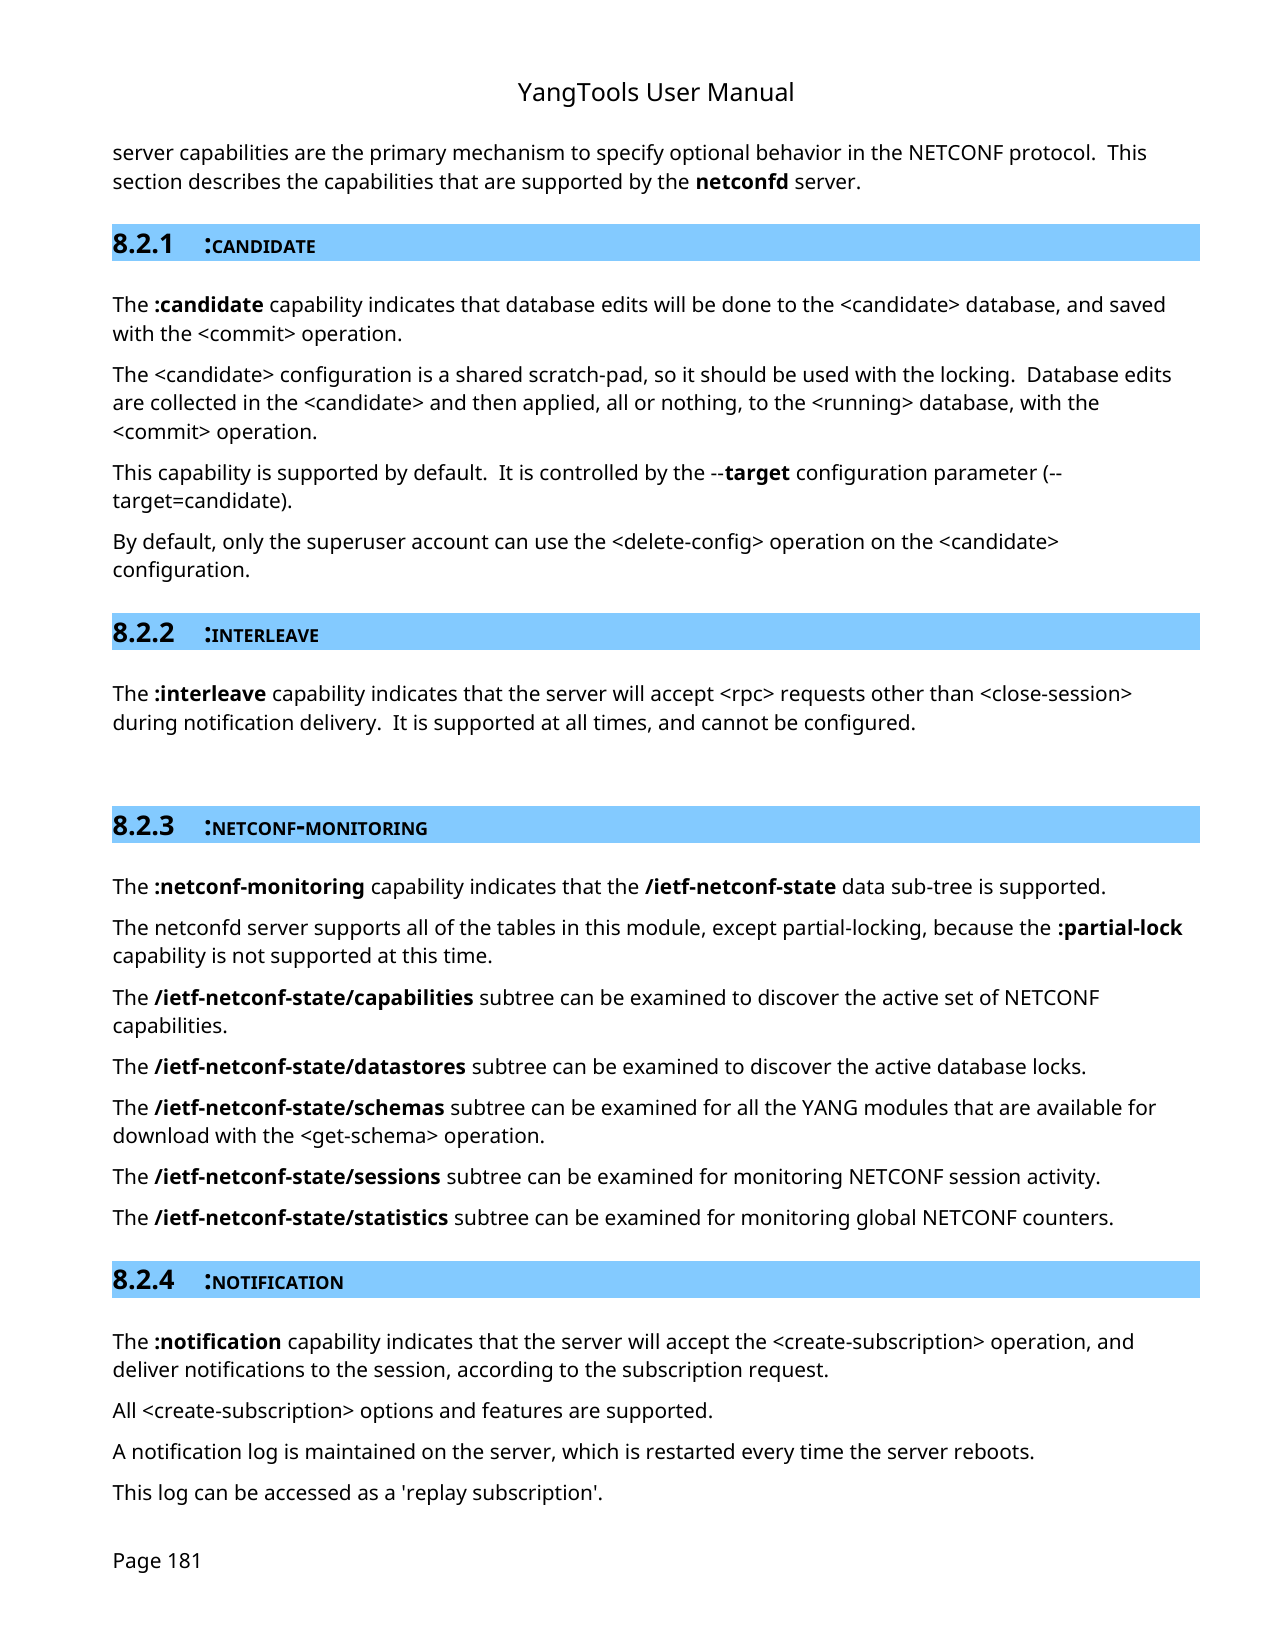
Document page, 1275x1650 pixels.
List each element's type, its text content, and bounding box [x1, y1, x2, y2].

text The <candidate> configuration is a shared scratch-pad, so it should be used with the locking. Database edits are collected in the <candidate> and then applied, all or nothing, to the <running> database, with the <commit> operation. [112, 360, 1200, 445]
text The /ietf-netconf-state/datastores subtree can be examined to discover the active database locks. [112, 1052, 1200, 1080]
text The /ietf-netconf-state/sessions subtree can be examined for monitoring NETCONF session activity. [112, 1162, 1200, 1191]
text A notification log is maintained on the server, which is restarted every time the server reboots. [112, 1437, 1200, 1466]
text The netconfd server supports all of the tables in this module, except partial-locking, because the :partial-lock capability is not supported at this time. [112, 913, 1200, 970]
text By default, only the superuser account can use the <delete-config> operation on the <candidate> configuration. [112, 527, 1200, 584]
text The /ietf-netconf-state/capabilities subtree can be examined to discover the active set of NETCONF capabilities. [112, 983, 1200, 1039]
text The :notification capability indicates that the server will accept the <create-subscription> operation, and deliver notifications to the session, according to the subscription request. [112, 1327, 1200, 1384]
subtitle :interleave [112, 613, 1200, 650]
text The :netconf-monitoring capability indicates that the /ietf-netconf-state data sub-tree is supported. [112, 872, 1200, 901]
text This log can be accessed as a 'replay subscription'. [112, 1478, 1200, 1507]
text The :candidate capability indicates that database edits will be done to the <candidate> database, and saved with the <commit> operation. [112, 291, 1200, 347]
text This capability is supported by default. It is controlled by the --target configuration parameter (--target=candidate). [112, 458, 1200, 515]
text The /ietf-netconf-state/statistics subtree can be examined for monitoring global NETCONF counters. [112, 1203, 1200, 1232]
subtitle :netconf-monitoring [112, 806, 1200, 843]
subtitle :candidate [112, 224, 1200, 261]
text The /ietf-netconf-state/schemas subtree can be examined for all the YANG modules that are available for download with the <get-schema> operation. [112, 1093, 1200, 1150]
subtitle :notification [112, 1261, 1200, 1298]
text server capabilities are the primary mechanism to specify optional behavior in the NETCONF protocol. This section describes the capabilities that are supported by the netconfd server. [112, 138, 1200, 195]
text All <create-subscription> options and features are supported. [112, 1396, 1200, 1425]
text The :interleave capability indicates that the server will accept <rpc> requests other than <close-session> during notification delivery. It is supported at all times, and cannot be configured. [112, 679, 1200, 736]
